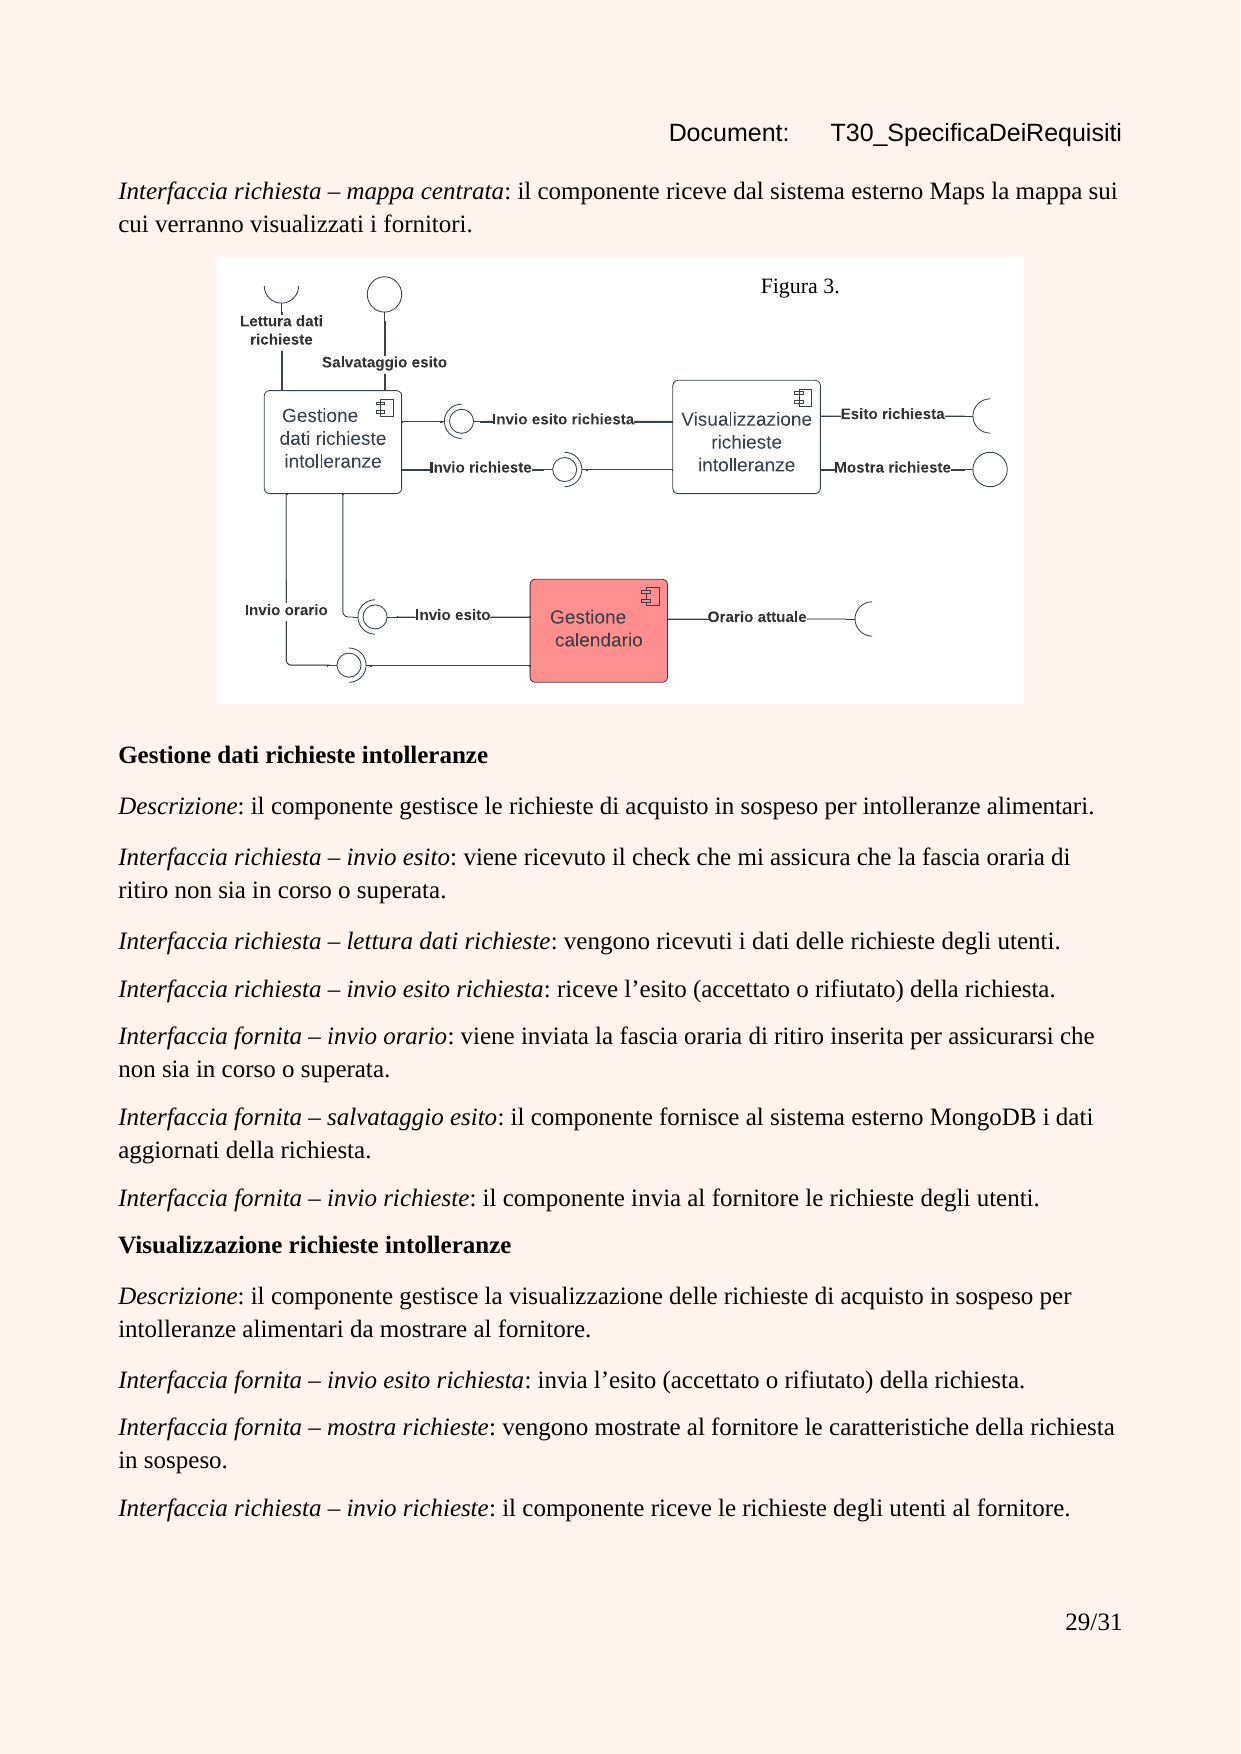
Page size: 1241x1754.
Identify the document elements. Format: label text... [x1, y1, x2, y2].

text Interfaccia fornita – invio esito richiesta: invia l’esito (accettato o rifiutato) della richiesta. [118, 1365, 1122, 1394]
text Interfaccia richiesta – mappa centrata: il componente riceve dal sistema esterno Maps la mappa sui cui verranno visualizzati i fornitori. [118, 176, 1122, 238]
text Descrizione: il componente gestisce la visualizzazione delle richieste di acquisto in sospeso per intolleranze alimentari da mostrare al fornitore. [118, 1281, 1122, 1343]
text Interfaccia fornita – invio orario: viene inviata la fascia oraria di ritiro inserita per assicurarsi che non sia in corso o superata. [118, 1021, 1122, 1083]
text Interfaccia richiesta – invio esito richiesta: riceve l’esito (accettato o rifiutato) della richiesta. [118, 974, 1122, 1002]
text Interfaccia fornita – mostra richieste: vengono mostrate al fornitore le caratteristiche della richiesta in sospeso. [118, 1412, 1122, 1474]
text Interfaccia richiesta – invio richieste: il componente riceve le richieste degli utenti al fornitore. [118, 1493, 1122, 1522]
text Interfaccia richiesta – lettura dati richieste: vengono ricevuti i dati delle richieste degli utenti. [118, 926, 1122, 955]
text Interfaccia fornita – salvataggio esito: il componente fornisce al sistema esterno MongoDB i dati aggiornati della richiesta. [118, 1102, 1122, 1164]
text Interfaccia fornita – invio richieste: il componente invia al fornitore le richieste degli utenti. [118, 1183, 1122, 1211]
text Descrizione: il componente gestisce le richieste di acquisto in sospeso per intolleranze alimentari. [118, 791, 1122, 820]
text Interfaccia richiesta – invio esito: viene ricevuto il check che mi assicura che la fascia oraria di ritiro non sia in corso o superata. [118, 842, 1122, 904]
text Visualizzazione richieste intolleranze [118, 1230, 1122, 1259]
text Gestione dati richieste intolleranze [118, 741, 1122, 769]
